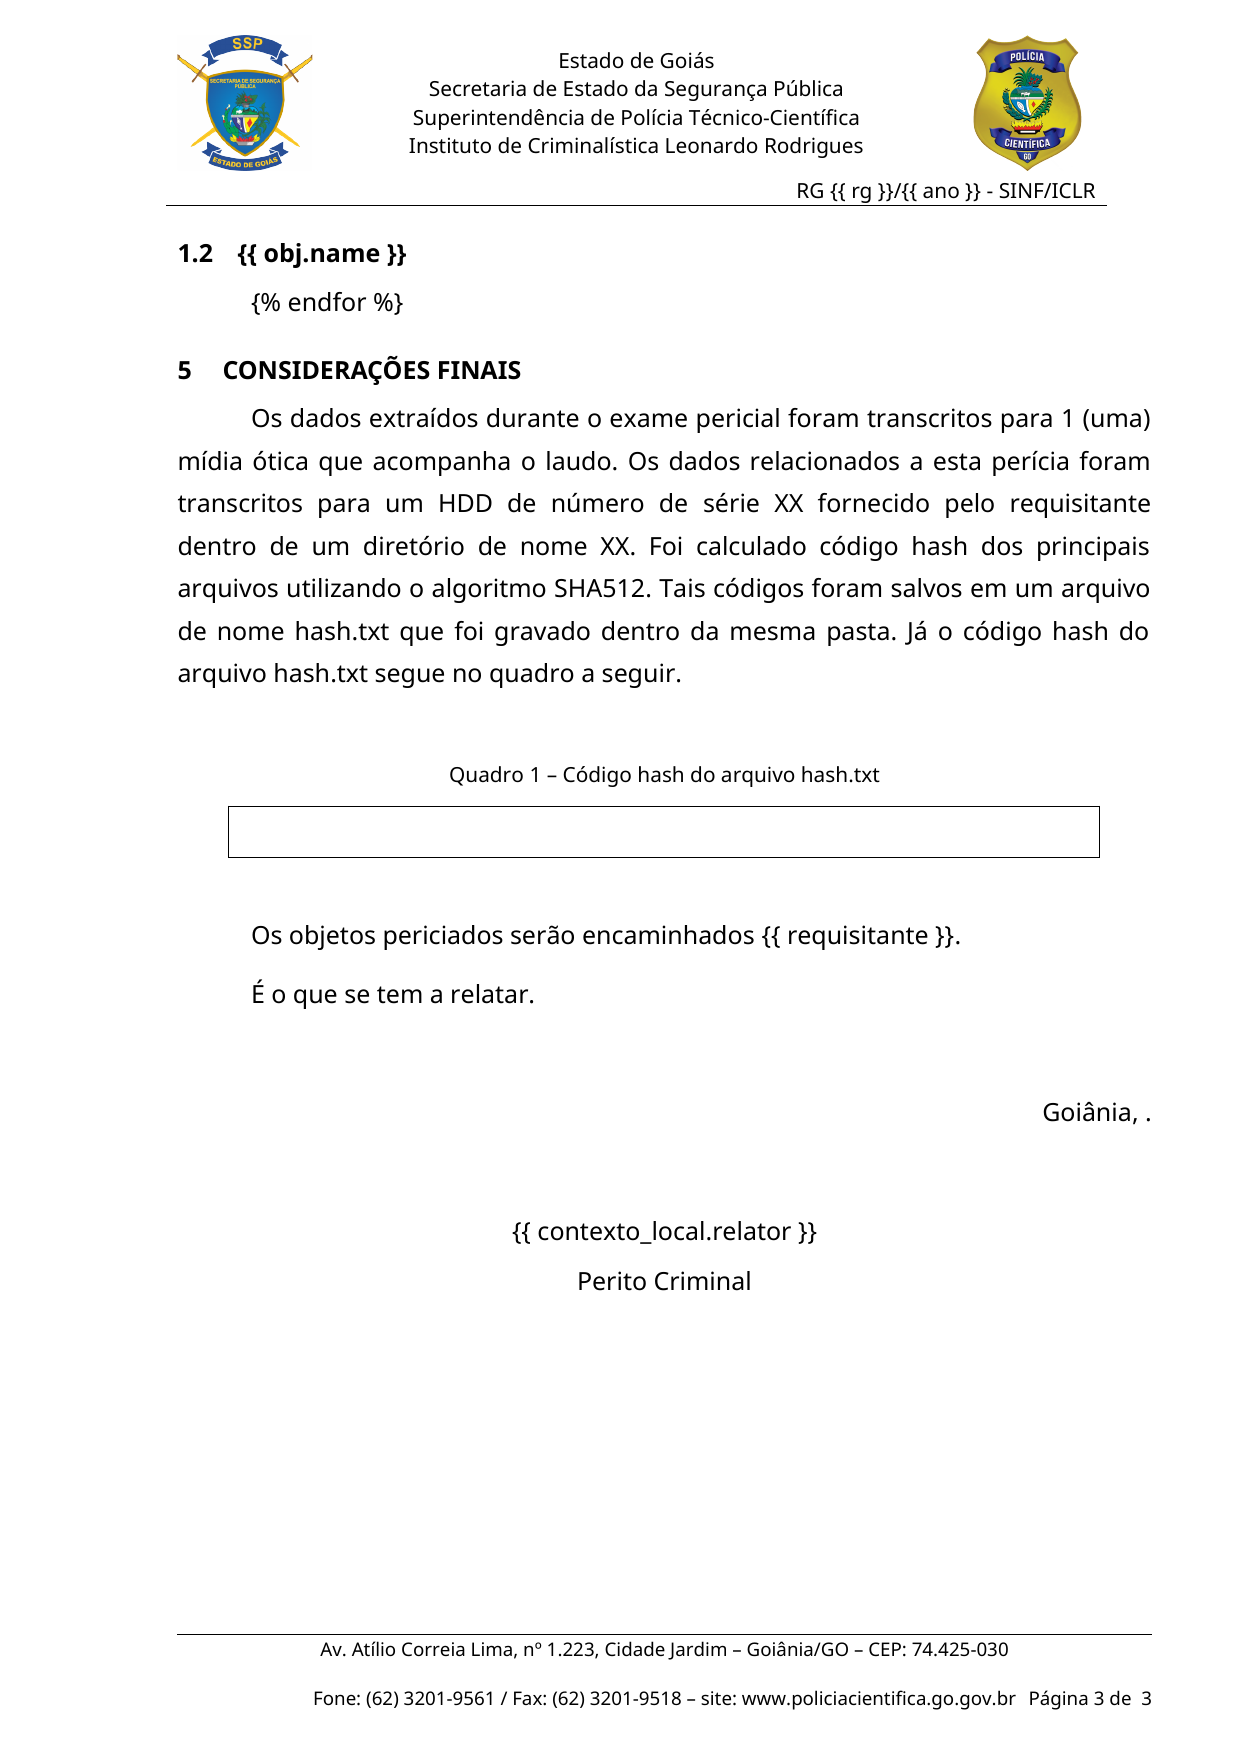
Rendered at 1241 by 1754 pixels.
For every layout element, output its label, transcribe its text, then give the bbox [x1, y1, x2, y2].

subtitle {{ obj.name }} [177, 236, 1152, 270]
text Os dados extraídos durante o exame pericial foram transcritos para 1 (uma) mídia ótica que acompanha o laudo. Os dados relacionados a esta perícia foram transcritos para um HDD de número de série XX fornecido pelo requisitante dentro de um diretório de nome XX. Foi calculado código hash dos principais arquivos utilizando o algoritmo SHA512. Tais códigos foram salvos em um arquivo de nome hash.txt que foi gravado dentro da mesma pasta. Já o código hash do arquivo hash.txt segue no quadro a seguir. [177, 401, 1152, 690]
table_cell [229, 807, 1099, 857]
text {% endfor %} [177, 285, 1152, 319]
text Perito Criminal [177, 1264, 1152, 1298]
table_header Quadro 1 – Código hash do arquivo hash.txt [229, 760, 1100, 806]
subtitle CONSIDERAÇÕES FINAIS [177, 352, 1152, 386]
text Os objetos periciados serão encaminhados {{ requisitante }}. [177, 917, 1152, 952]
picture [973, 35, 1082, 171]
text Goiânia, . [177, 1095, 1152, 1129]
text É o que se tem a relatar. [177, 977, 1152, 1011]
text {{ contexto_local.relator }} [177, 1213, 1152, 1247]
picture [177, 35, 313, 171]
